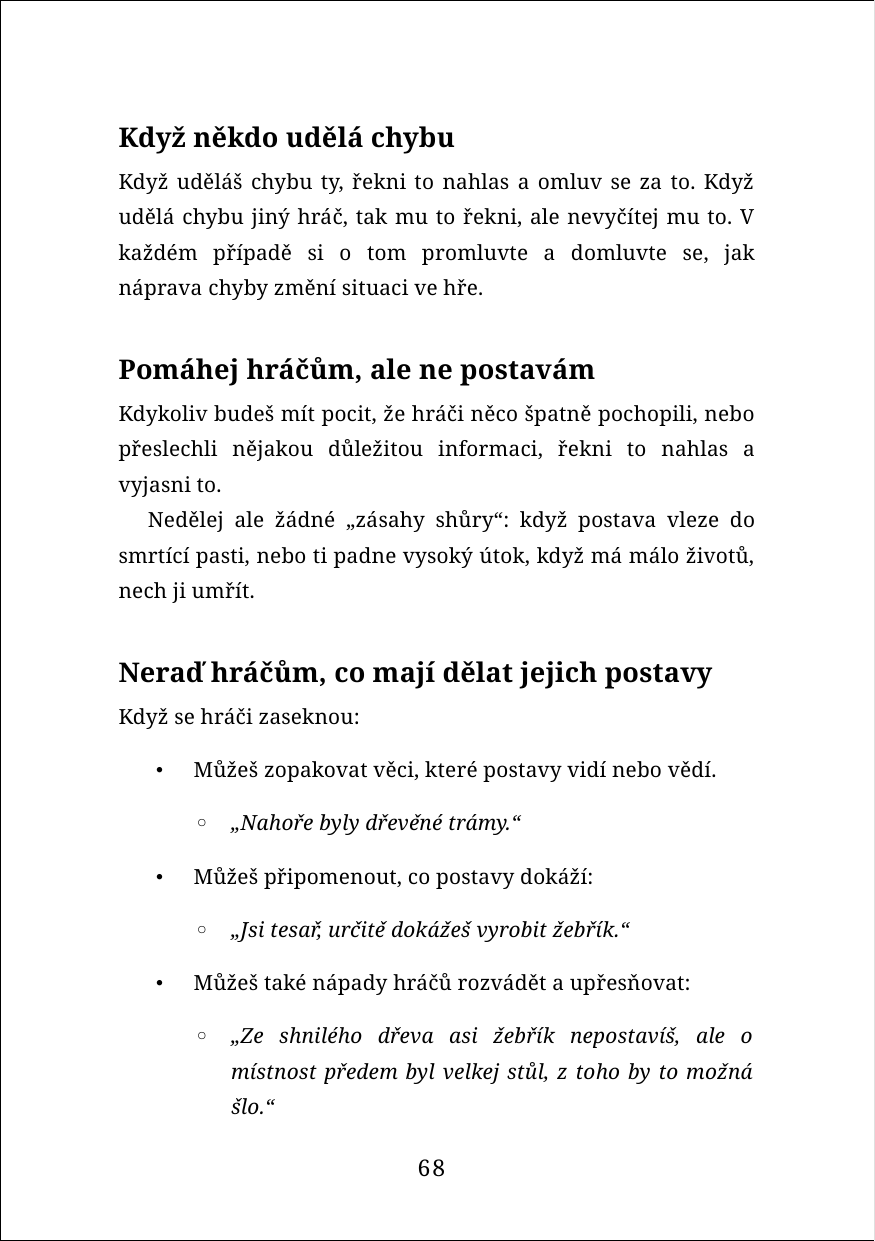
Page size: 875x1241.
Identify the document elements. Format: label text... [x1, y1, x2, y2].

text Kdykoliv budeš mít pocit, že hráči něco špatně pochopili, nebo přeslechli nějakou důležitou informaci, řekni to nahlas a vyjasni to. Nedělej ale žádné „zásahy shůry“: když postava vleze do smrtící pasti, nebo ti padne vysoký útok, když má málo životů, nech ji umřít. [118, 399, 756, 605]
text Když se hráči zaseknou: [118, 702, 756, 731]
subtitle Pomáhej hráčům, ale ne postavám [118, 350, 756, 387]
subtitle Neraď hráčům, co mají dělat jejich postavy [118, 653, 756, 690]
list Můžeš zopakovat věci, které postavy vidí nebo vědí. [156, 755, 756, 784]
list „Ze shnilého dřeva asi žebřík nepostavíš, ale o místnost předem byl velkej stůl, z toho by to možná šlo.“ [193, 1021, 756, 1121]
list „Jsi tesař, určitě dokážeš vyrobit žebřík.“ [193, 915, 756, 943]
list Můžeš připomenout, co postavy dokáží: [156, 862, 756, 890]
subtitle Když někdo udělá chybu [118, 118, 756, 155]
list „Nahoře byly dřevěné trámy.“ [193, 808, 756, 837]
text Když uděláš chybu ty, řekni to nahlas a omluv se za to. Když udělá chybu jiný hráč, tak mu to řekni, ale nevyčítej mu to. V každém případě si o tom promluvte a domluvte se, jak náprava chyby změní situaci ve hře. [118, 167, 756, 302]
list Můžeš také nápady hráčů rozvádět a upřesňovat: [156, 968, 756, 997]
